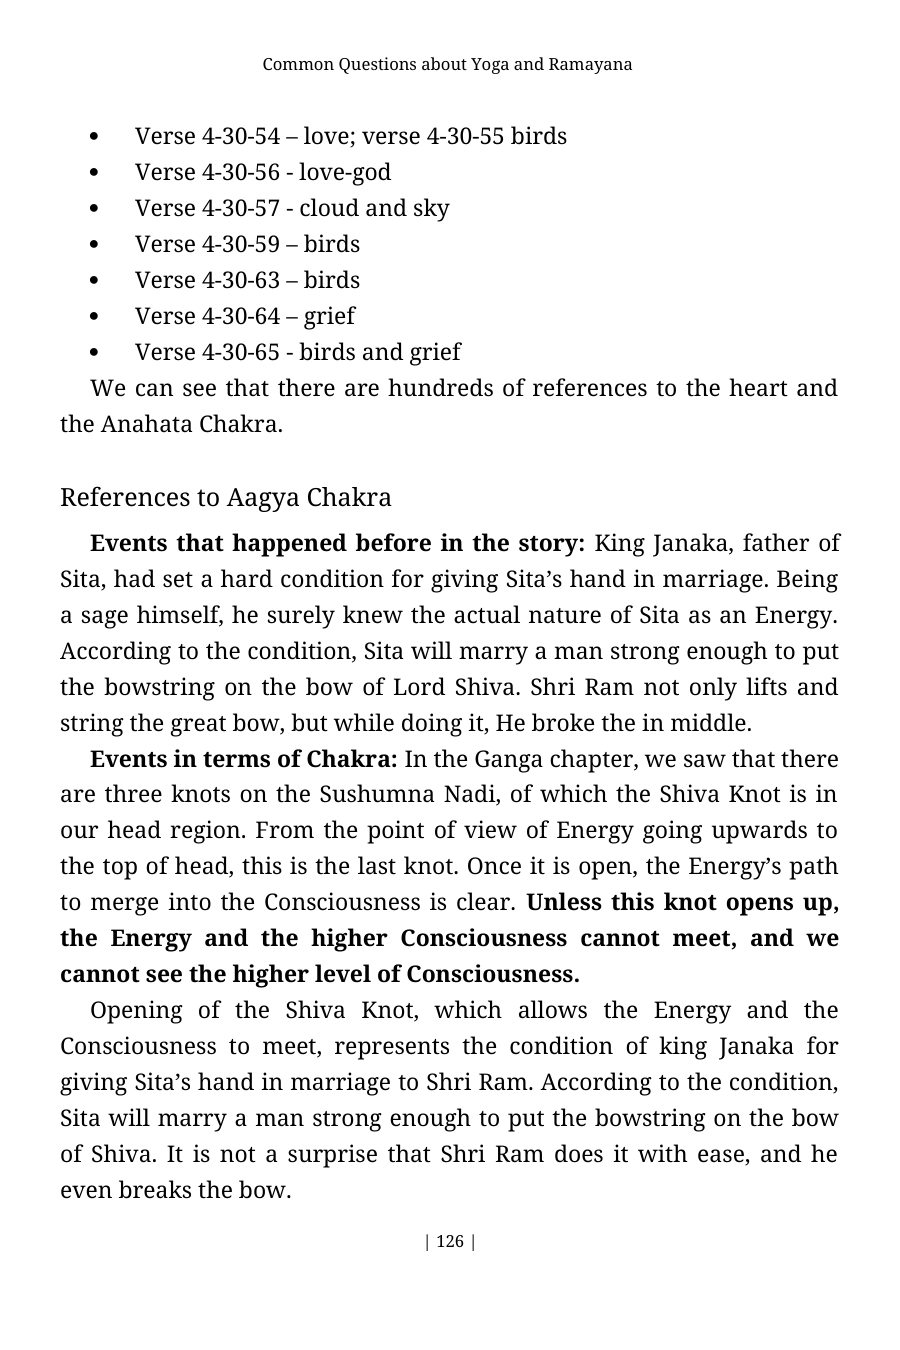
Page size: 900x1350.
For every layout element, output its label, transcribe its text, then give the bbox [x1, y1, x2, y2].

list Verse 4-30-63 – birds [60, 264, 840, 295]
text Events that happened before in the story: King Janaka, father of Sita, had set a hard condition for giving Sita’s hand in marriage. Being a sage himself, he surely knew the actual nature of Sita as an Energy. According to the condition, Sita will marry a man strong enough to put the bowstring on the bow of Lord Shiva. Shri Ram not only lifts and string the great bow, but while doing it, He broke the in middle. [60, 527, 840, 738]
list Verse 4-30-59 – birds [60, 228, 840, 259]
list Verse 4-30-64 – grief [60, 300, 840, 331]
list Verse 4-30-57 - cloud and sky [60, 192, 840, 223]
list Verse 4-30-54 – love; verse 4-30-55 birds [60, 120, 840, 151]
list Verse 4-30-56 - love-god [60, 156, 840, 187]
text Opening of the Shiva Knot, which allows the Energy and the Consciousness to meet, represents the condition of king Janaka for giving Sita’s hand in marriage to Shri Ram. According to the condition, Sita will marry a man strong enough to put the bowstring on the bow of Shiva. It is not a surprise that Shri Ram does it with ease, and he even breaks the bow. [60, 994, 840, 1205]
text We can see that there are hundreds of references to the heart and the Anahata Chakra. [60, 372, 840, 439]
text Events in terms of Chakra: In the Ganga chapter, we saw that there are three knots on the Sushumna Nadi, of which the Shiva Knot is in our head region. From the point of view of Energy going upwards to the top of head, this is the last knot. Once it is open, the Energy’s path to merge into the Consciousness is clear. Unless this knot opens up, the Energy and the higher Consciousness cannot meet, and we cannot see the higher level of Consciousness. [60, 742, 840, 989]
subtitle References to Aagya Chakra [60, 479, 840, 513]
list Verse 4-30-65 - birds and grief [60, 336, 840, 367]
